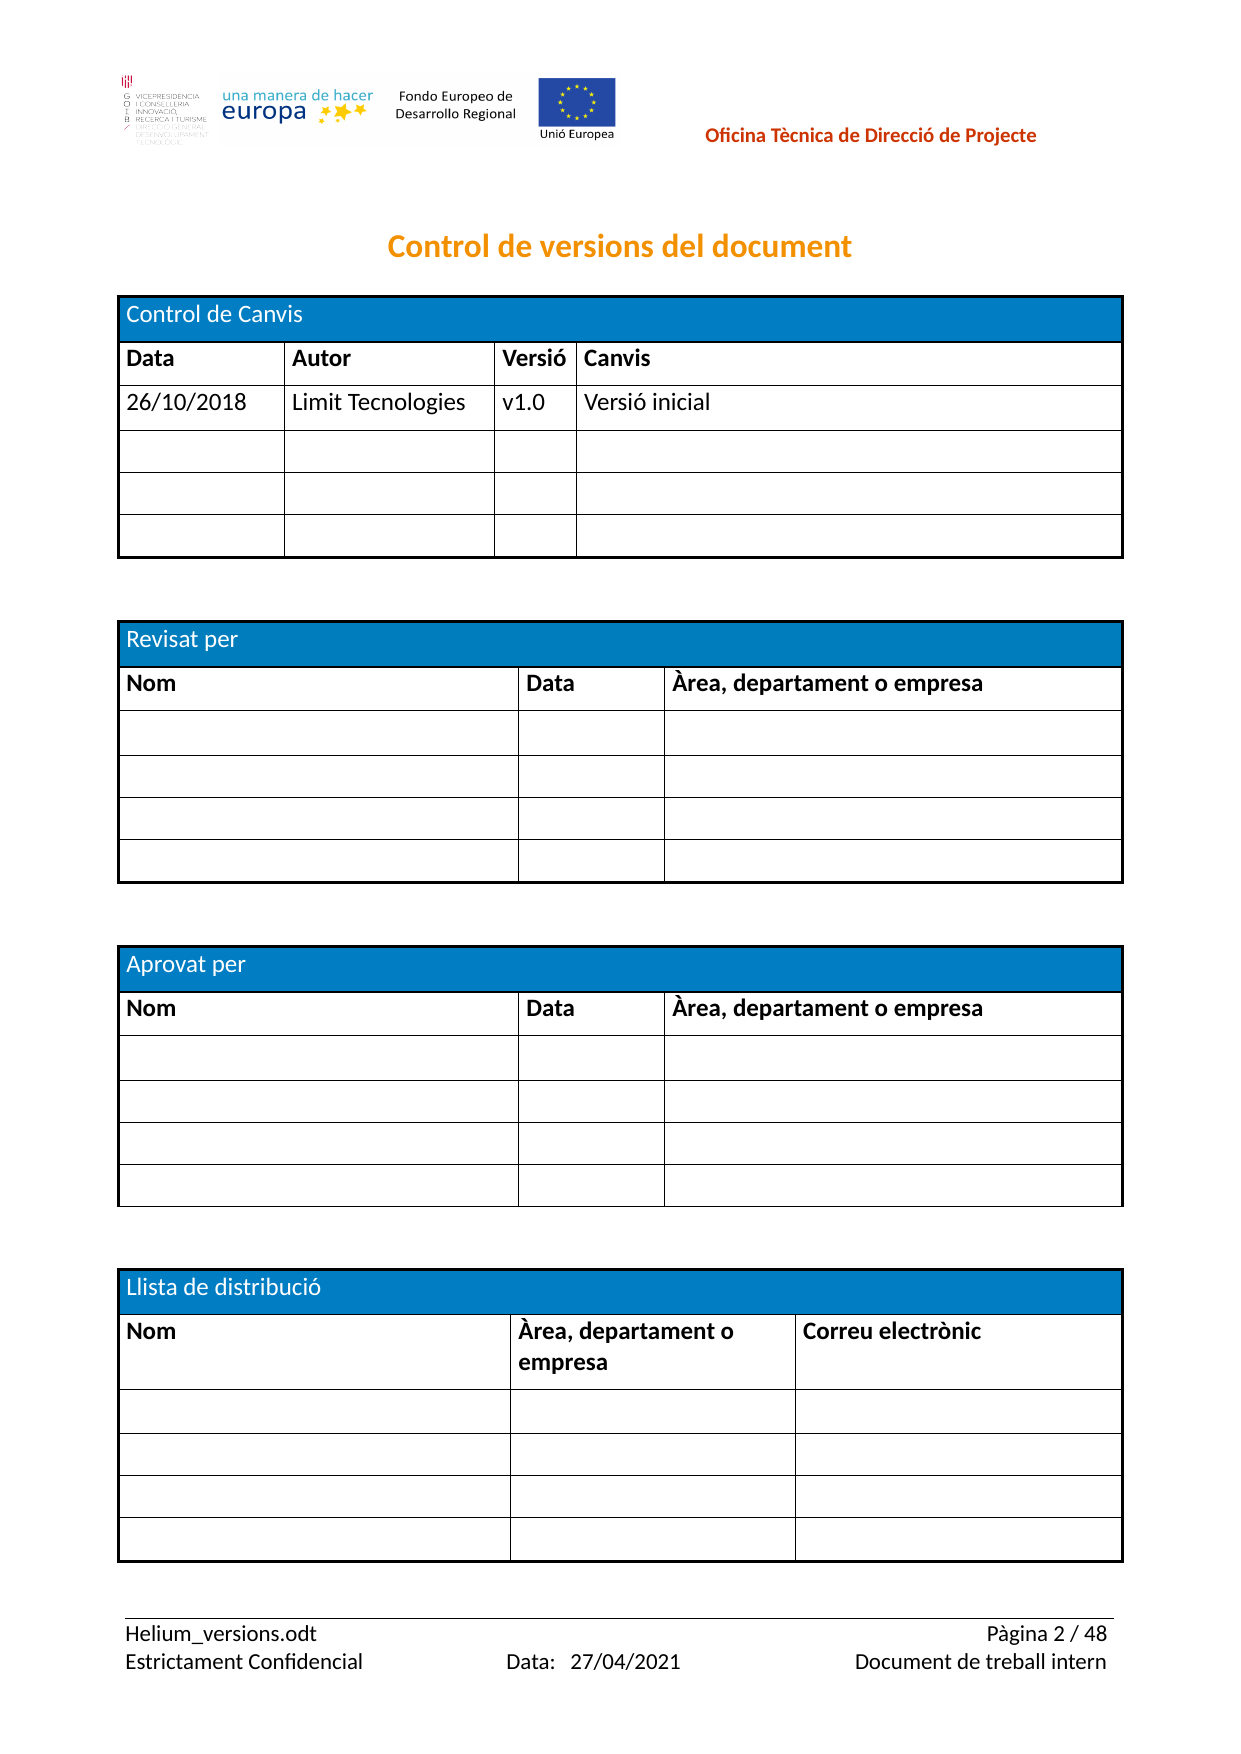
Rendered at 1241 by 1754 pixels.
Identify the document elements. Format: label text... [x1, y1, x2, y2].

table_cell [120, 798, 518, 839]
table_header Llista de distribució [120, 1271, 1121, 1314]
table_cell [285, 515, 494, 556]
table_cell Limit Tecnologies [285, 386, 494, 429]
table_cell Àrea, departament o empresa [511, 1315, 795, 1389]
table_cell [519, 756, 664, 797]
table_cell Data [519, 668, 664, 710]
table_cell [120, 840, 518, 881]
table_header Revisat per [120, 623, 1121, 666]
table_cell [665, 798, 1121, 839]
table_cell [665, 840, 1121, 881]
table_cell [120, 756, 518, 797]
table_cell [796, 1434, 1121, 1475]
table_cell Nom [120, 1315, 510, 1389]
table_cell Canvis [577, 343, 1121, 385]
table_cell [495, 431, 576, 472]
table_cell [511, 1390, 795, 1433]
table_cell Data [120, 343, 284, 385]
table_cell [120, 431, 284, 472]
picture [219, 73, 621, 147]
table_cell [120, 515, 284, 556]
table_cell Versió inicial [577, 386, 1121, 429]
table_cell [285, 473, 494, 514]
table_cell Àrea, departament o empresa [665, 993, 1121, 1035]
table_cell v1.0 [495, 386, 576, 429]
table_cell [511, 1476, 795, 1517]
table_cell [120, 1476, 510, 1517]
table_cell Nom [120, 668, 518, 710]
table_cell [511, 1434, 795, 1475]
table_cell [665, 1036, 1121, 1079]
table_cell [665, 1165, 1121, 1206]
table_cell [285, 431, 494, 472]
table_cell [120, 1390, 510, 1433]
table_cell [120, 711, 518, 754]
table_cell [665, 1123, 1121, 1164]
table_cell [577, 431, 1121, 472]
table_cell [120, 1518, 510, 1559]
table_cell [665, 756, 1121, 797]
table_cell [120, 473, 284, 514]
table_cell [120, 1036, 518, 1079]
table_cell [796, 1518, 1121, 1559]
table_cell [511, 1518, 795, 1559]
table_cell [577, 515, 1121, 556]
table_cell [796, 1476, 1121, 1517]
table_header Control de Canvis [120, 298, 1121, 341]
table_cell [120, 1165, 518, 1206]
table_cell [519, 840, 664, 881]
table_cell [519, 1036, 664, 1079]
table_cell 26/10/2018 [120, 386, 284, 429]
table_cell [495, 473, 576, 514]
picture [118, 73, 213, 147]
table_cell Versió [495, 343, 576, 385]
table_cell [665, 1081, 1121, 1122]
table_cell [120, 1123, 518, 1164]
table_cell Nom [120, 993, 518, 1035]
table_cell Data [519, 993, 664, 1035]
table_cell [120, 1081, 518, 1122]
table_header Aprovat per [120, 948, 1121, 991]
table_cell Autor [285, 343, 494, 385]
table_cell [519, 711, 664, 754]
table_cell Àrea, departament o empresa [665, 668, 1121, 710]
table_cell Correu electrònic [796, 1315, 1121, 1389]
table_cell [519, 798, 664, 839]
table_cell [495, 515, 576, 556]
table_cell [519, 1123, 664, 1164]
table_cell [519, 1165, 664, 1206]
table_cell [796, 1390, 1121, 1433]
table_cell [519, 1081, 664, 1122]
table_cell [665, 711, 1121, 754]
subtitle Control de versions del document [118, 225, 1122, 266]
table_cell [120, 1434, 510, 1475]
table_cell [577, 473, 1121, 514]
